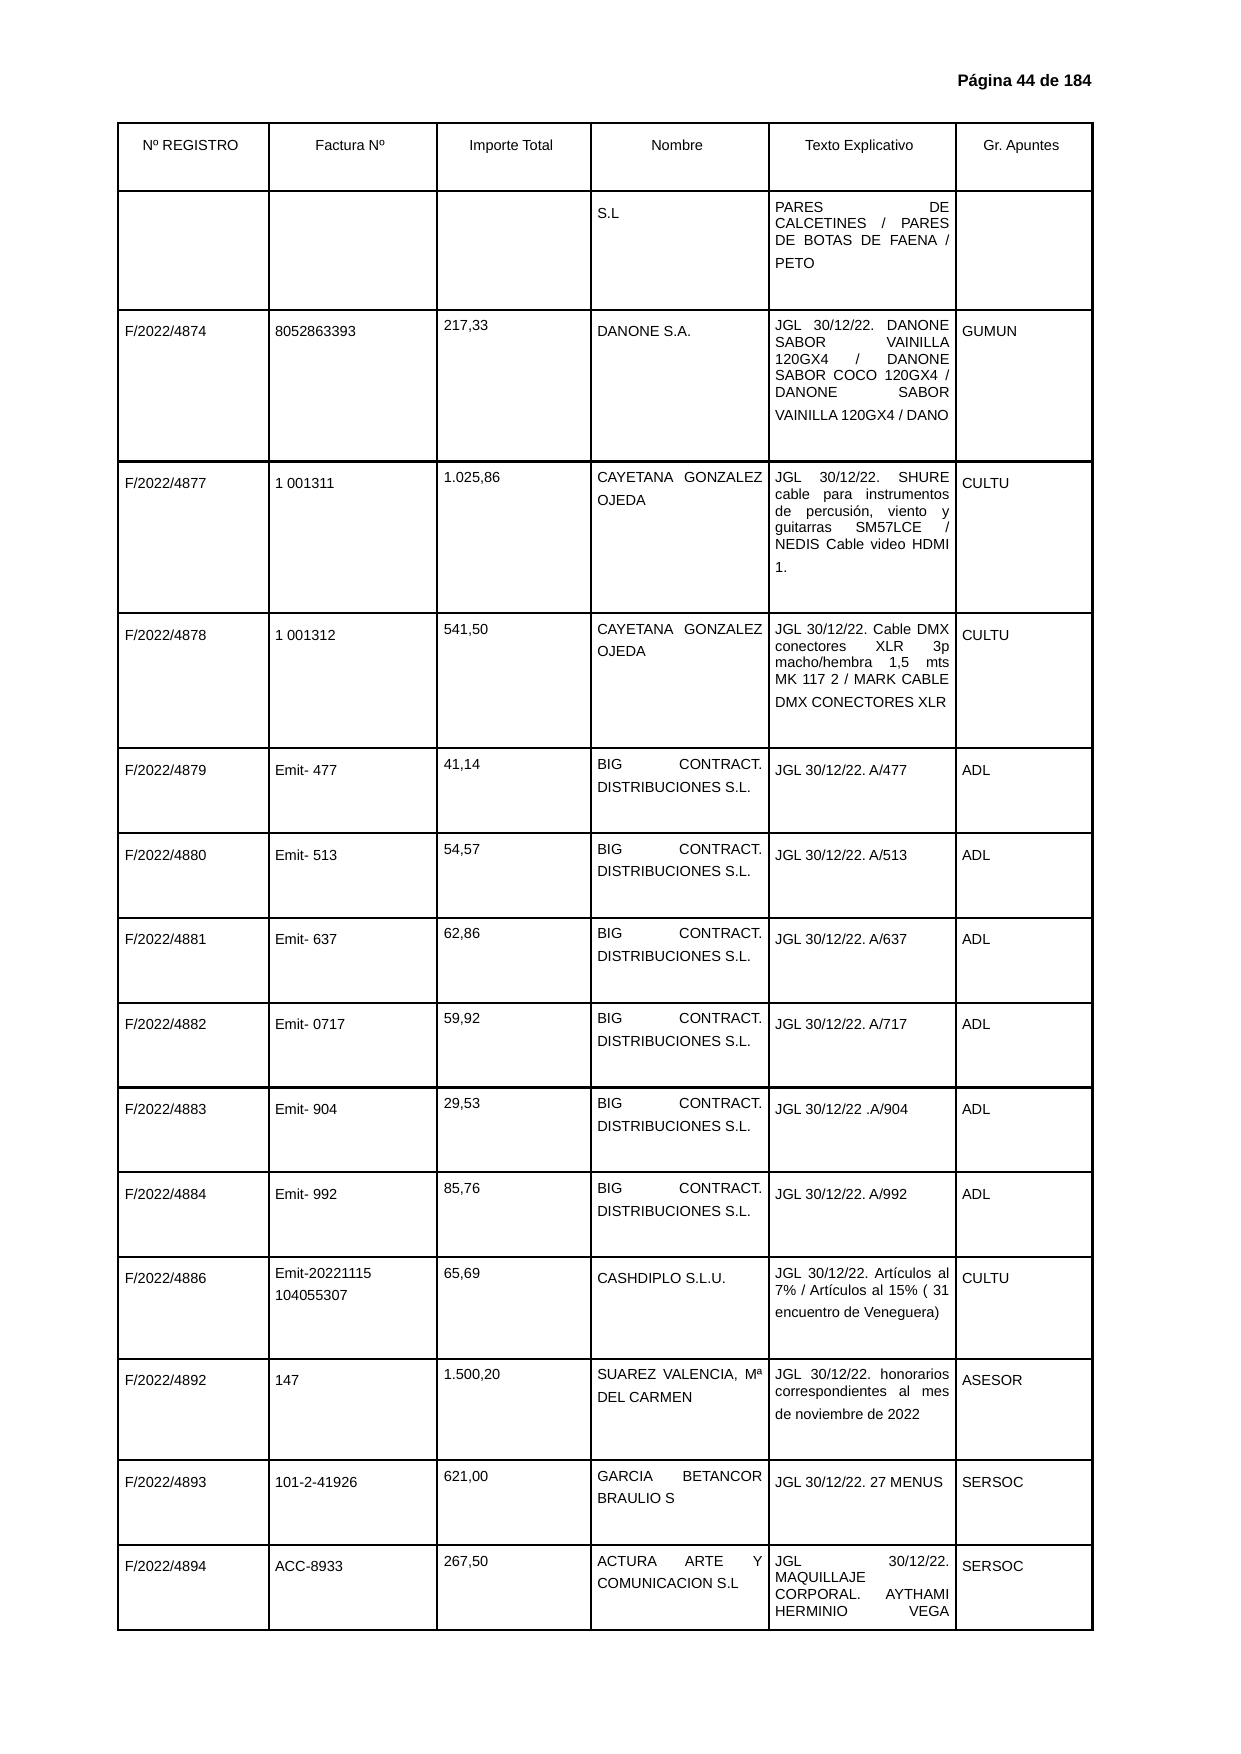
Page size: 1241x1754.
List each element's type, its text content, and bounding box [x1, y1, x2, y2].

table_cell [438, 192, 590, 308]
table_cell ADL [957, 834, 1091, 917]
table_header Factura Nº [270, 124, 436, 190]
table_cell ACC-8933 [270, 1546, 436, 1629]
table_cell JGL 30/12/22. SHURE cable para instrumentos de percusión, viento y guitarras SM57LCE / NEDIS Cable video HDMI 1. [770, 463, 955, 612]
table_cell SERSOC [957, 1461, 1091, 1544]
table_cell CAYETANA GONZALEZ OJEDA [592, 614, 768, 747]
table_cell F/2022/4878 [119, 614, 268, 747]
table_cell CULTU [957, 1258, 1091, 1358]
table_header Nº REGISTRO [119, 124, 268, 190]
table_cell ASESOR [957, 1360, 1091, 1459]
table_cell BIG CONTRACT. DISTRIBUCIONES S.L. [592, 919, 768, 1002]
table_cell [957, 192, 1091, 308]
table_cell F/2022/4892 [119, 1360, 268, 1459]
table_cell F/2022/4884 [119, 1173, 268, 1256]
table_cell S.L [592, 192, 768, 308]
table_cell 62,86 [438, 919, 590, 1002]
table_cell DANONE S.A. [592, 311, 768, 460]
table_cell ADL [957, 1089, 1091, 1171]
table_cell 101-2-41926 [270, 1461, 436, 1544]
table_cell JGL 30/12/22. A/513 [770, 834, 955, 917]
table_cell Emit- 992 [270, 1173, 436, 1256]
table_cell JGL 30/12/22. DANONE SABOR VAINILLA 120GX4 / DANONE SABOR COCO 120GX4 / DANONE SABOR VAINILLA 120GX4 / DANO [770, 311, 955, 460]
table_cell CULTU [957, 463, 1091, 612]
table_cell Emit- 0717 [270, 1004, 436, 1086]
table_cell JGL 30/12/22. A/717 [770, 1004, 955, 1086]
table_cell Emit- 513 [270, 834, 436, 917]
table_cell GARCIA BETANCOR BRAULIO S [592, 1461, 768, 1544]
table_cell BIG CONTRACT. DISTRIBUCIONES S.L. [592, 834, 768, 917]
table_cell SERSOC [957, 1546, 1091, 1629]
table_cell ADL [957, 749, 1091, 832]
table_cell F/2022/4874 [119, 311, 268, 460]
table_cell Emit-20221115 104055307 [270, 1258, 436, 1358]
table_cell 147 [270, 1360, 436, 1459]
table_cell JGL 30/12/22. A/637 [770, 919, 955, 1002]
table_cell F/2022/4877 [119, 463, 268, 612]
table_cell 29,53 [438, 1089, 590, 1171]
table_cell BIG CONTRACT. DISTRIBUCIONES S.L. [592, 1004, 768, 1086]
table_cell 1 001311 [270, 463, 436, 612]
table_cell JGL 30/12/22 .A/904 [770, 1089, 955, 1171]
table_cell [119, 192, 268, 308]
table_cell 59,92 [438, 1004, 590, 1086]
table_cell 8052863393 [270, 311, 436, 460]
table_cell CASHDIPLO S.L.U. [592, 1258, 768, 1358]
table_cell JGL 30/12/22. Cable DMX conectores XLR 3p macho/hembra 1,5 mts MK 117 2 / MARK CABLE DMX CONECTORES XLR [770, 614, 955, 747]
table_header Texto Explicativo [770, 124, 955, 190]
table_cell 41,14 [438, 749, 590, 832]
table_cell F/2022/4879 [119, 749, 268, 832]
table_cell CULTU [957, 614, 1091, 747]
table_cell 1 001312 [270, 614, 436, 747]
table_cell JGL 30/12/22. A/992 [770, 1173, 955, 1256]
table_cell 1.025,86 [438, 463, 590, 612]
table_cell 65,69 [438, 1258, 590, 1358]
table_cell 621,00 [438, 1461, 590, 1544]
table_cell JGL 30/12/22. Artículos al 7% / Artículos al 15% ( 31 encuentro de Veneguera) [770, 1258, 955, 1358]
table_cell ACTURA ARTE Y COMUNICACION S.L [592, 1546, 768, 1629]
table_cell 217,33 [438, 311, 590, 460]
table_cell 1.500,20 [438, 1360, 590, 1459]
table_cell Emit- 477 [270, 749, 436, 832]
table_cell 267,50 [438, 1546, 590, 1629]
table_cell CAYETANA GONZALEZ OJEDA [592, 463, 768, 612]
table_cell BIG CONTRACT. DISTRIBUCIONES S.L. [592, 749, 768, 832]
table_cell F/2022/4893 [119, 1461, 268, 1544]
table_cell GUMUN [957, 311, 1091, 460]
table_cell BIG CONTRACT. DISTRIBUCIONES S.L. [592, 1089, 768, 1171]
table_cell F/2022/4882 [119, 1004, 268, 1086]
table_cell 541,50 [438, 614, 590, 747]
table_cell F/2022/4881 [119, 919, 268, 1002]
table_cell ADL [957, 919, 1091, 1002]
table_cell BIG CONTRACT. DISTRIBUCIONES S.L. [592, 1173, 768, 1256]
table_cell JGL 30/12/22. honorarios correspondientes al mes de noviembre de 2022 [770, 1360, 955, 1459]
table_header Importe Total [438, 124, 590, 190]
table_cell F/2022/4883 [119, 1089, 268, 1171]
table_cell F/2022/4894 [119, 1546, 268, 1629]
table_cell SUAREZ VALENCIA, Mª DEL CARMEN [592, 1360, 768, 1459]
table_cell [270, 192, 436, 308]
table_cell Emit- 637 [270, 919, 436, 1002]
table_cell F/2022/4880 [119, 834, 268, 917]
table_cell Emit- 904 [270, 1089, 436, 1171]
table_cell JGL 30/12/22. 27 MENUS [770, 1461, 955, 1544]
table_cell JGL 30/12/22. A/477 [770, 749, 955, 832]
table_cell 54,57 [438, 834, 590, 917]
table_cell 85,76 [438, 1173, 590, 1256]
table_cell F/2022/4886 [119, 1258, 268, 1358]
table_header Nombre [592, 124, 768, 190]
table_cell PARES DE CALCETINES / PARES DE BOTAS DE FAENA / PETO [770, 192, 955, 308]
table_cell JGL 30/12/22. MAQUILLAJE CORPORAL. AYTHAMI HERMINIO VEGA [770, 1546, 955, 1629]
table_cell ADL [957, 1004, 1091, 1086]
table_cell ADL [957, 1173, 1091, 1256]
table_header Gr. Apuntes [957, 124, 1091, 190]
